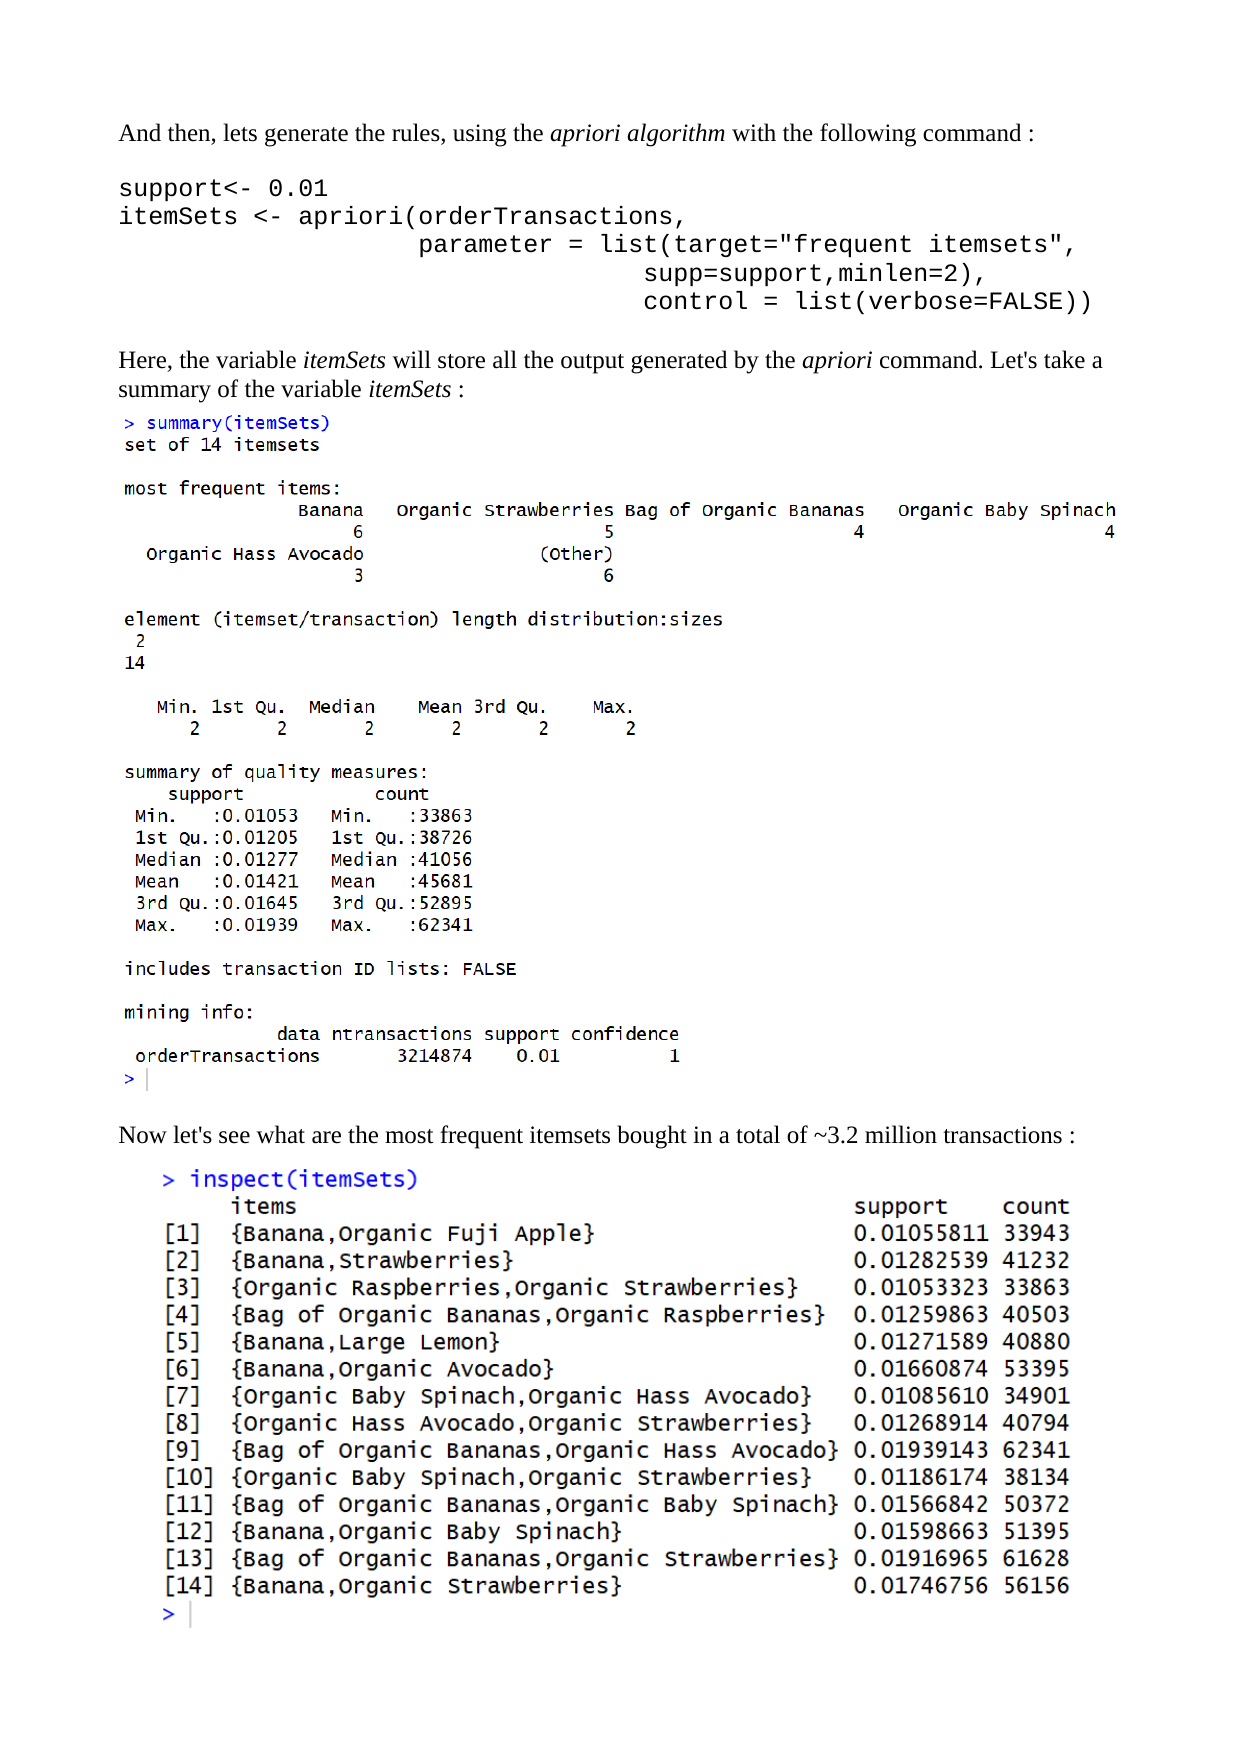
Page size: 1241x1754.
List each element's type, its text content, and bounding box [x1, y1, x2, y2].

text Here, the variable itemSets will store all the output generated by the apriori command. Let's take a summary of the variable itemSets : [118, 345, 1122, 403]
text parameter = list(target="frequent itemsets", [118, 232, 1122, 260]
picture [157, 1166, 1083, 1633]
text And then, lets generate the rules, using the apriori algorithm with the following command : [118, 118, 1122, 147]
text control = list(verbose=FALSE)) [118, 288, 1122, 317]
text support<- 0.01 [118, 175, 1122, 203]
text supp=support,minlen=2), [118, 260, 1122, 288]
text itemSets <- apriori(orderTransactions, [118, 203, 1122, 232]
text Now let's see what are the most frequent itemsets bought in a total of ~3.2 million transactions : [118, 1120, 1122, 1149]
picture [118, 412, 1123, 1092]
